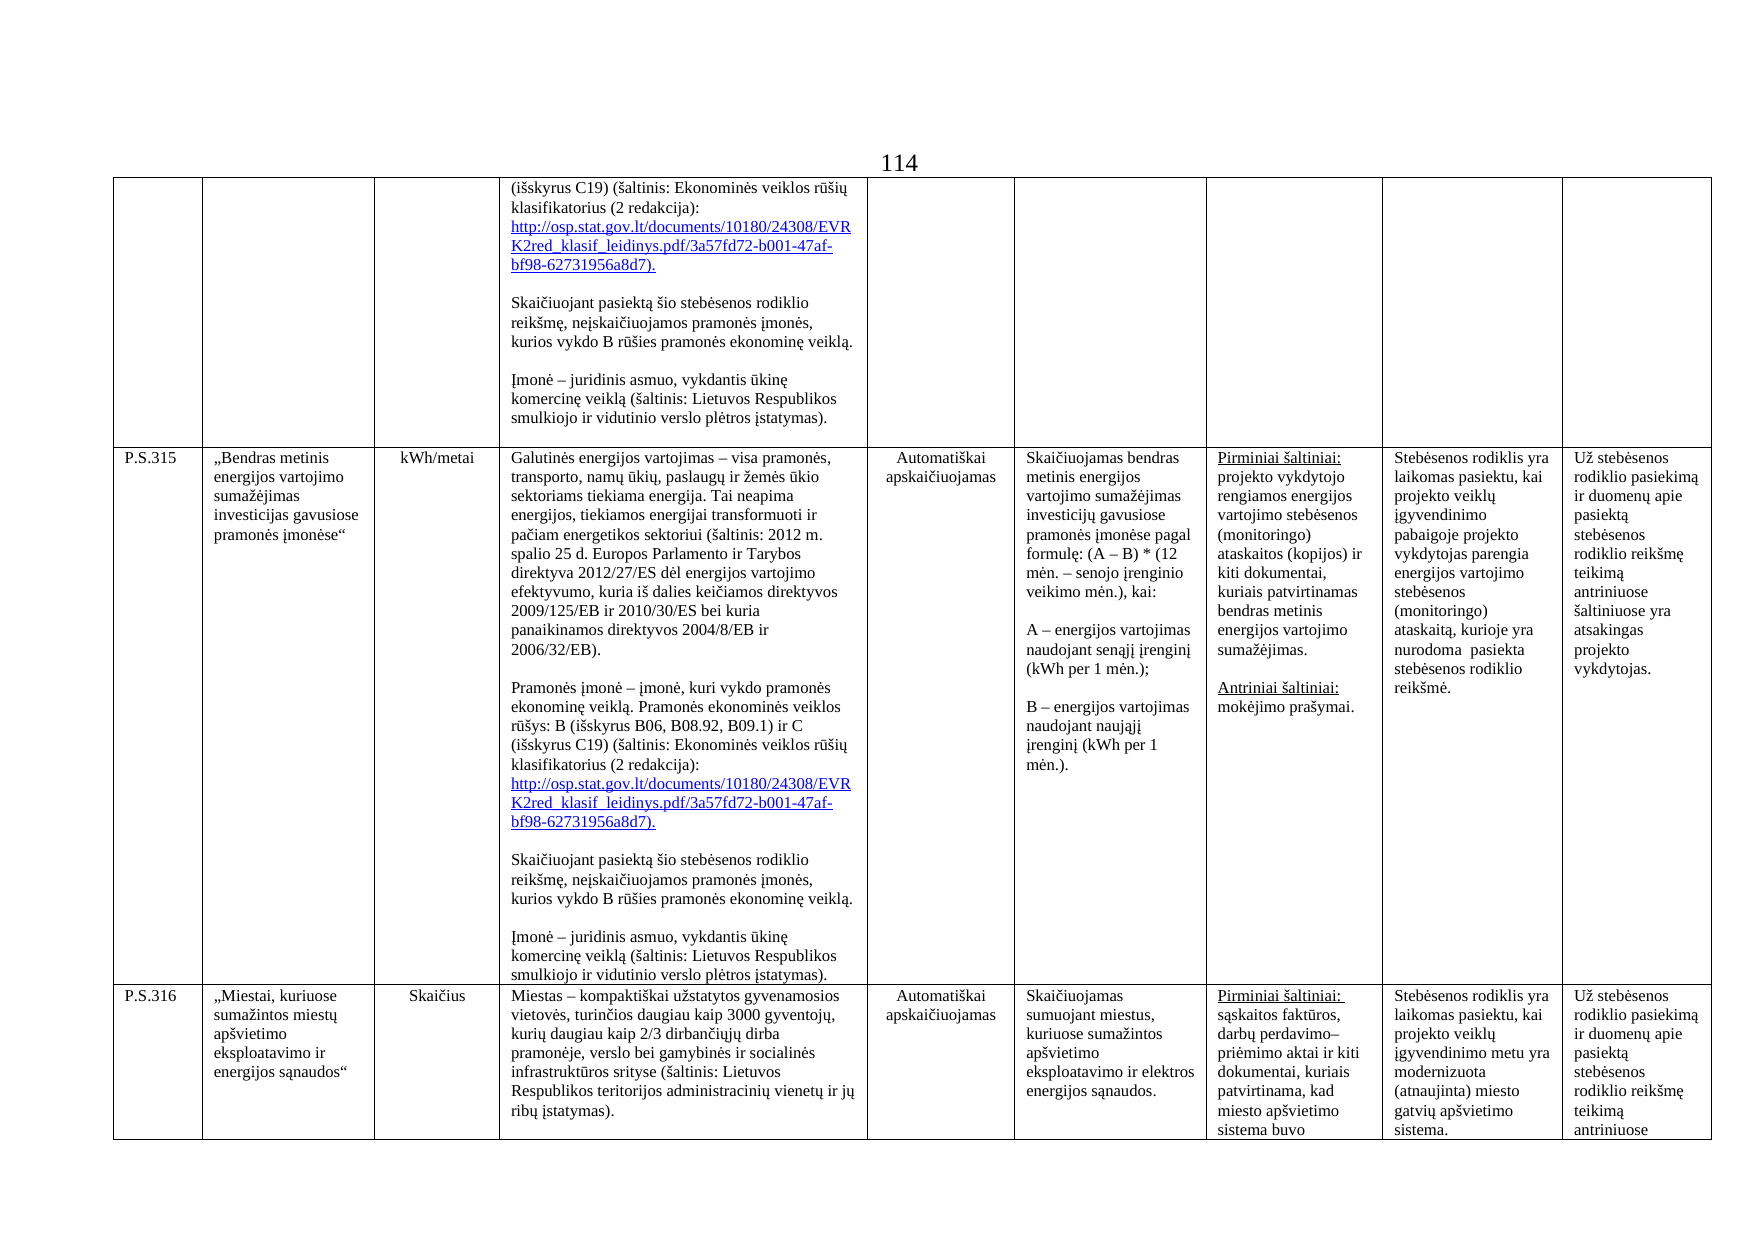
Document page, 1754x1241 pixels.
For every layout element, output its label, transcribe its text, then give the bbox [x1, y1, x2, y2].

table_cell [375, 178, 499, 447]
table_cell [114, 178, 202, 447]
table_cell Skaičius [375, 985, 499, 1139]
table_cell Stebėsenos rodiklis yra laikomas pasiektu, kai projekto veiklų įgyvendinimo metu yra modernizuota (atnaujinta) miesto gatvių apšvietimo sistema. [1383, 985, 1562, 1139]
table_cell [1015, 178, 1206, 447]
table_cell (išskyrus C19) (šaltinis: Ekonominės veiklos rūšių klasifikatorius (2 redakcija): http://osp.stat.gov.lt/documents/10180/24308/EVRK2red_klasif_leidinys.pdf/3a57fd72-b001-47af-bf98-62731956a8d7). Skaičiuojant pasiektą šio stebėsenos rodiklio reikšmę, neįskaičiuojamos pramonės įmonės, kurios vykdo B rūšies pramonės ekonominę veiklą. Įmonė – juridinis asmuo, vykdantis ūkinę komercinę veiklą (šaltinis: Lietuvos Respublikos smulkiojo ir vidutinio verslo plėtros įstatymas). [500, 178, 867, 447]
table_cell Už stebėsenos rodiklio pasiekimą ir duomenų apie pasiektą stebėsenos rodiklio reikšmę teikimą antriniuose [1563, 985, 1711, 1139]
table_cell Už stebėsenos rodiklio pasiekimą ir duomenų apie pasiektą stebėsenos rodiklio reikšmę teikimą antriniuose šaltiniuose yra atsakingas projekto vykdytojas. [1563, 448, 1711, 984]
table_cell Automatiškai apskaičiuojamas [868, 985, 1014, 1139]
table_cell Pirminiai šaltiniai: sąskaitos faktūros, darbų perdavimo–priėmimo aktai ir kiti dokumentai, kuriais patvirtinama, kad miesto apšvietimo sistema buvo [1207, 985, 1382, 1139]
table_cell Stebėsenos rodiklis yra laikomas pasiektu, kai projekto veiklų įgyvendinimo pabaigoje projekto vykdytojas parengia energijos vartojimo stebėsenos (monitoringo) ataskaitą, kurioje yra nurodoma pasiekta stebėsenos rodiklio reikšmė. [1383, 448, 1562, 984]
table_cell Skaičiuojamas sumuojant miestus, kuriuose sumažintos apšvietimo eksploatavimo ir elektros energijos sąnaudos. [1015, 985, 1206, 1139]
table_cell Galutinės energijos vartojimas – visa pramonės, transporto, namų ūkių, paslaugų ir žemės ūkio sektoriams tiekiama energija. Tai neapima energijos, tiekiamos energijai transformuoti ir pačiam energetikos sektoriui (šaltinis: 2012 m. spalio 25 d. Europos Parlamento ir Tarybos direktyva 2012/27/ES dėl energijos vartojimo efektyvumo, kuria iš dalies keičiamos direktyvos 2009/125/EB ir 2010/30/ES bei kuria panaikinamos direktyvos 2004/8/EB ir 2006/32/EB). Pramonės įmonė – įmonė, kuri vykdo pramonės ekonominę veiklą. Pramonės ekonominės veiklos rūšys: B (išskyrus B06, B08.92, B09.1) ir C (išskyrus C19) (šaltinis: Ekonominės veiklos rūšių klasifikatorius (2 redakcija): http://osp.stat.gov.lt/documents/10180/24308/EVRK2red_klasif_leidinys.pdf/3a57fd72-b001-47af-bf98-62731956a8d7). Skaičiuojant pasiektą šio stebėsenos rodiklio reikšmę, neįskaičiuojamos pramonės įmonės, kurios vykdo B rūšies pramonės ekonominę veiklą. Įmonė – juridinis asmuo, vykdantis ūkinę komercinę veiklą (šaltinis: Lietuvos Respublikos smulkiojo ir vidutinio verslo plėtros įstatymas). [500, 448, 867, 984]
table_cell [203, 178, 374, 447]
table_cell kWh/metai [375, 448, 499, 984]
table_cell „Miestai, kuriuose sumažintos miestų apšvietimo eksploatavimo ir energijos sąnaudos“ [203, 985, 374, 1139]
table_cell Pirminiai šaltiniai: projekto vykdytojo rengiamos energijos vartojimo stebėsenos (monitoringo) ataskaitos (kopijos) ir kiti dokumentai, kuriais patvirtinamas bendras metinis energijos vartojimo sumažėjimas. Antriniai šaltiniai: mokėjimo prašymai. [1207, 448, 1382, 984]
table_cell [1383, 178, 1562, 447]
table_cell [1563, 178, 1711, 447]
table_cell Miestas – kompaktiškai užstatytos gyvenamosios vietovės, turinčios daugiau kaip 3000 gyventojų, kurių daugiau kaip 2/3 dirbančiųjų dirba pramonėje, verslo bei gamybinės ir socialinės infrastruktūros srityse (šaltinis: Lietuvos Respublikos teritorijos administracinių vienetų ir jų ribų įstatymas). [500, 985, 867, 1139]
table_cell [1207, 178, 1382, 447]
table_cell Automatiškai apskaičiuojamas [868, 448, 1014, 984]
table_cell [868, 178, 1014, 447]
table_cell Skaičiuojamas bendras metinis energijos vartojimo sumažėjimas investicijų gavusiose pramonės įmonėse pagal formulę: (A – B) * (12 mėn. – senojo įrenginio veikimo mėn.), kai: A – energijos vartojimas naudojant senąjį įrenginį (kWh per 1 mėn.); B – energijos vartojimas naudojant naująjį įrenginį (kWh per 1 mėn.). [1015, 448, 1206, 984]
table_cell P.S.315 [114, 448, 202, 984]
table_cell „Bendras metinis energijos vartojimo sumažėjimas investicijas gavusiose pramonės įmonėse“ [203, 448, 374, 984]
table_cell P.S.316 [114, 985, 202, 1139]
